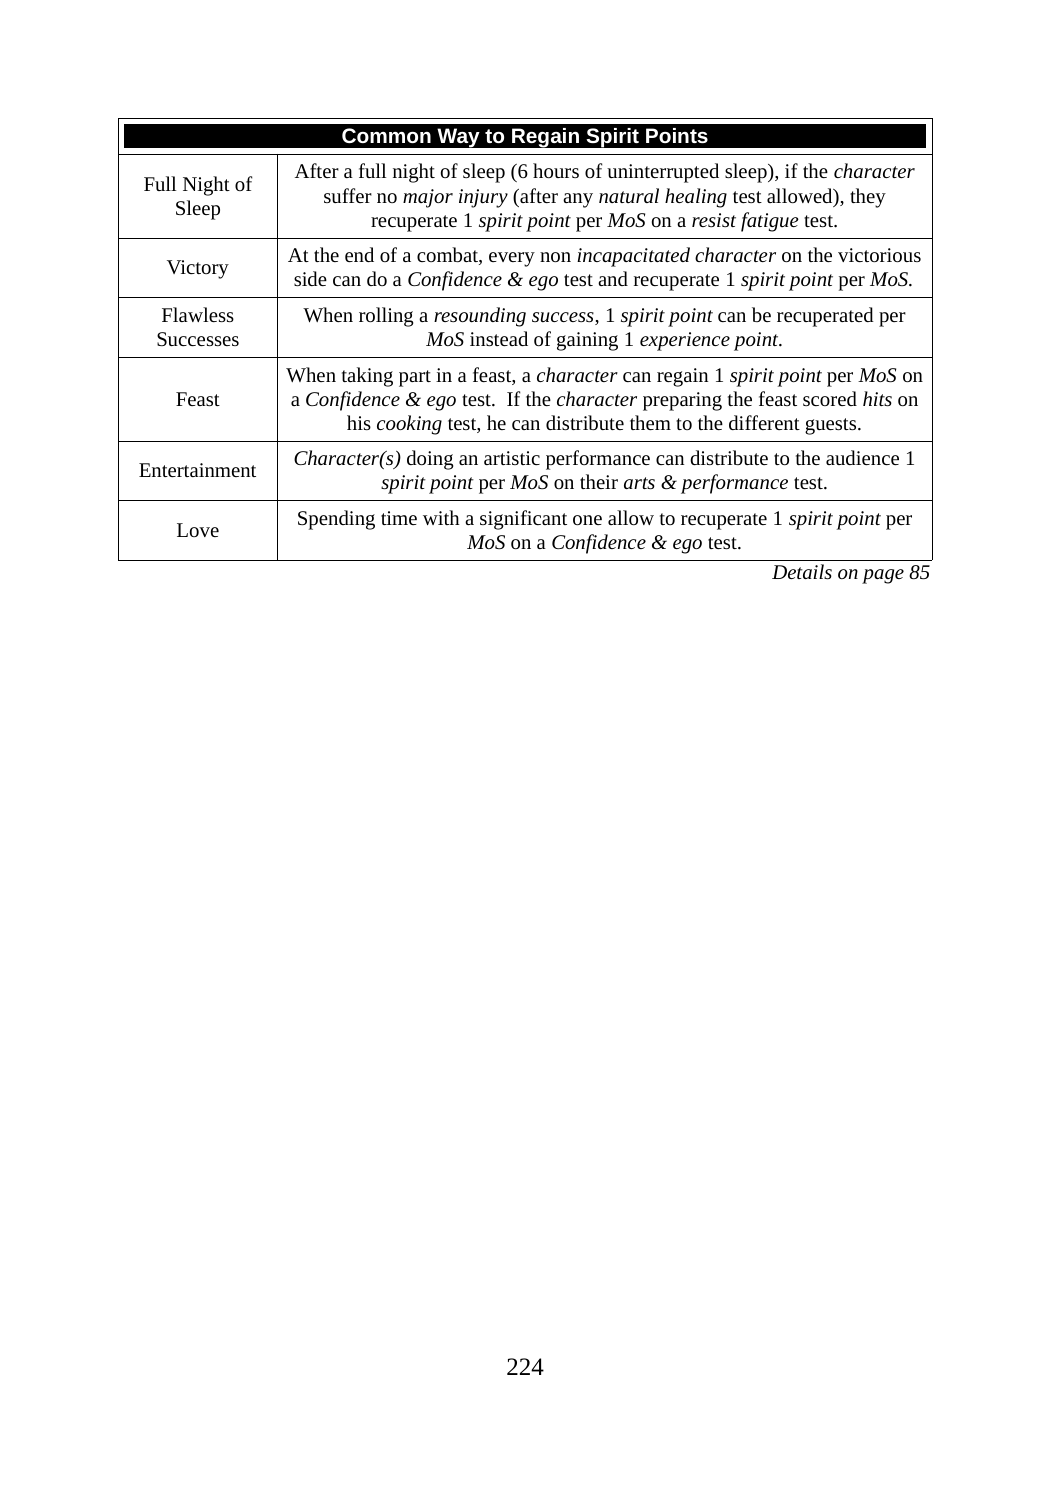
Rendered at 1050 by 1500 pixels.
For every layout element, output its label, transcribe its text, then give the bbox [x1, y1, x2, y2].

table_cell Flawless Successes [119, 298, 277, 357]
table_cell Full Night of Sleep [119, 155, 277, 237]
table_cell When taking part in a feast, a character can regain 1 spirit point per MoS on a Confidence & ego test. If the character preparing the feast scored hits on his cooking test, he can distribute them to the different guests. [278, 358, 932, 441]
table_cell Victory [119, 239, 277, 297]
table_cell After a full night of sleep (6 hours of uninterrupted sleep), if the character suffer no major injury (after any natural healing test allowed), they recuperate 1 spirit point per MoS on a resist fatigue test. [278, 155, 932, 237]
table_cell When rolling a resounding success, 1 spirit point can be recuperated per MoS instead of gaining 1 experience point. [278, 298, 932, 357]
table_cell Love [119, 501, 277, 560]
text Details on page 85 [118, 561, 932, 584]
table_cell At the end of a combat, every non incapacitated character on the victorious side can do a Confidence & ego test and recuperate 1 spirit point per MoS. [278, 239, 932, 297]
table_cell Entertainment [119, 442, 277, 500]
table_cell Character(s) doing an artistic performance can distribute to the audience 1 spirit point per MoS on their arts & performance test. [278, 442, 932, 500]
table_cell Feast [119, 358, 277, 441]
table_header Common Way to Regain Spirit Points [119, 119, 932, 154]
table_cell Spending time with a significant one allow to recuperate 1 spirit point per MoS on a Confidence & ego test. [278, 501, 932, 560]
